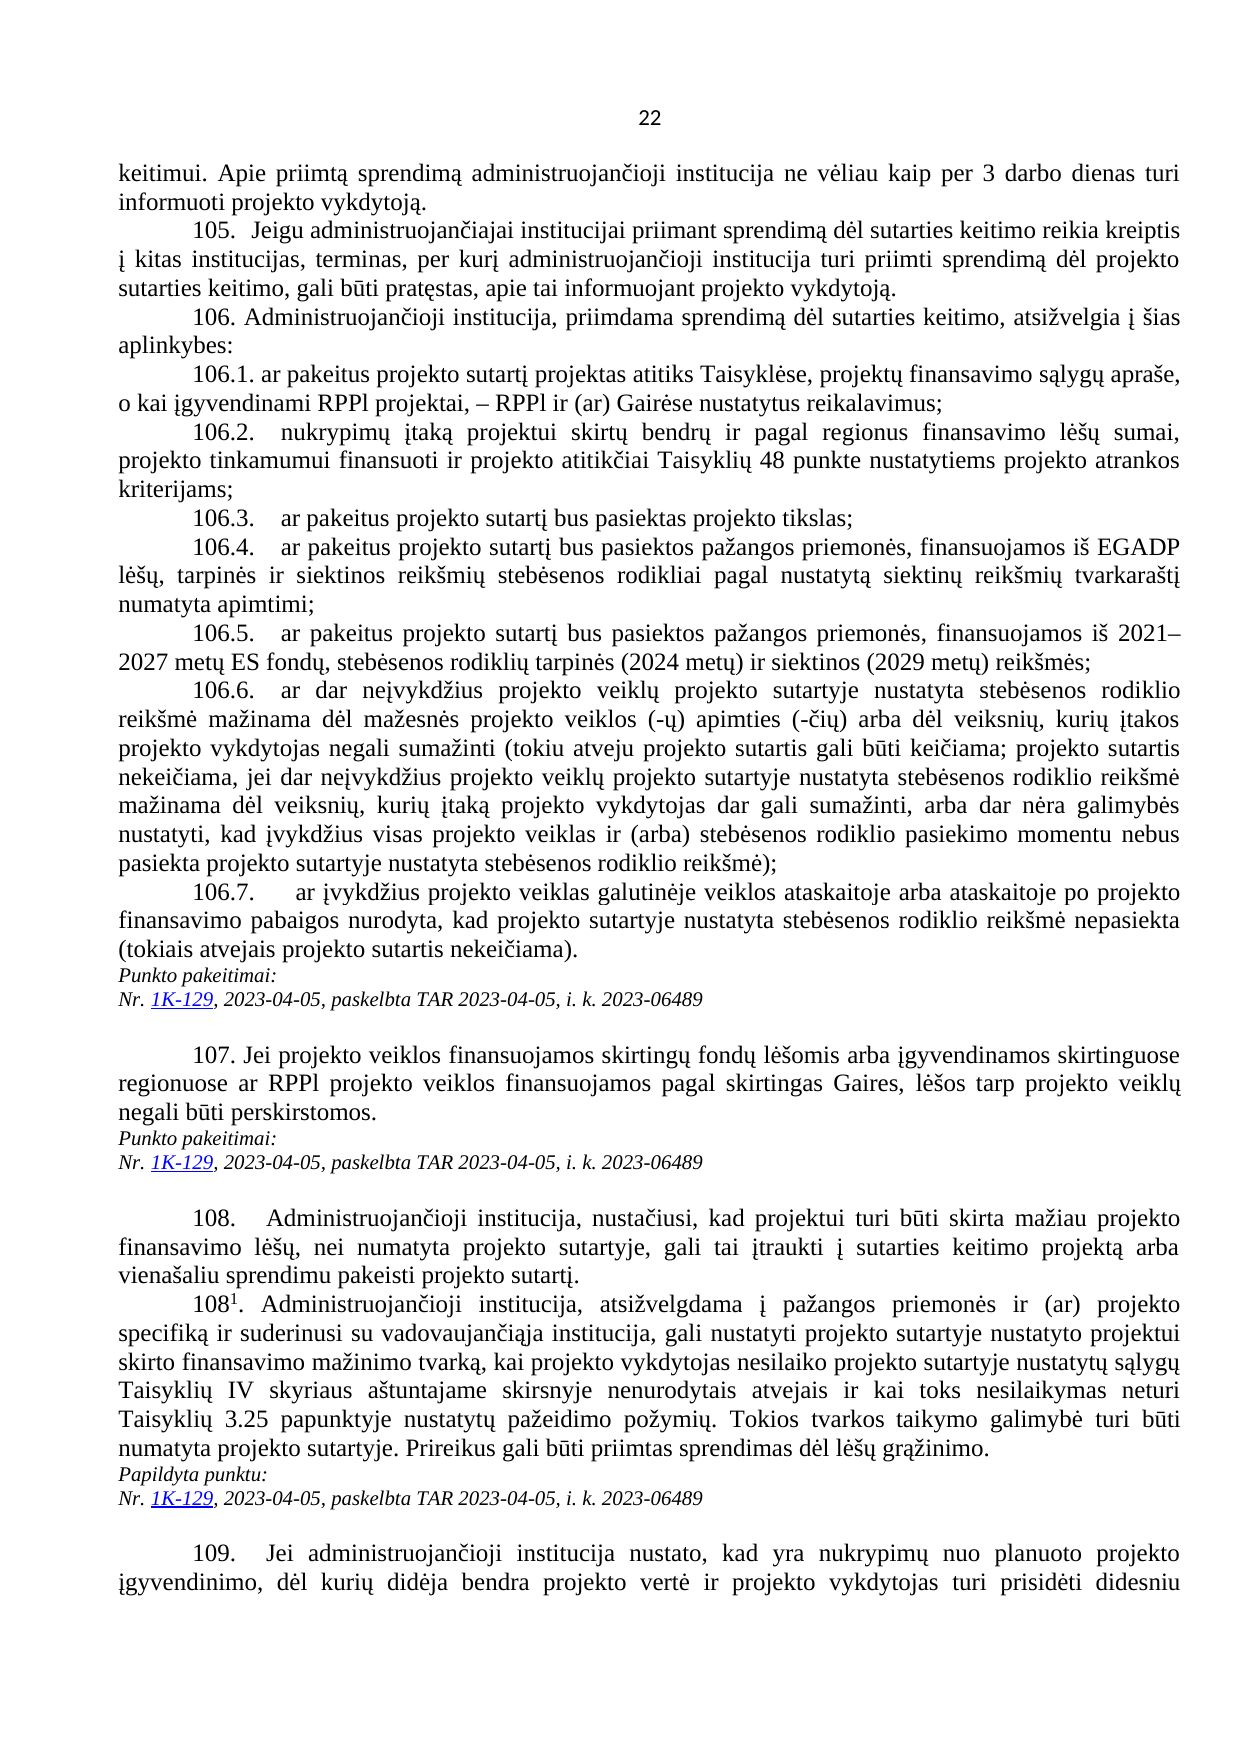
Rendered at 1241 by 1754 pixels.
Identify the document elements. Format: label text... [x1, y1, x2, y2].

text 109. Jei administruojančioji institucija nustato, kad yra nukrypimų nuo planuoto projekto įgyvendinimo, dėl kurių didėja bendra projekto vertė ir projekto vykdytojas turi prisidėti didesniu [118, 1538, 1181, 1596]
text 106.3. ar pakeitus projekto sutartį bus pasiektas projekto tikslas; [118, 503, 1181, 532]
text 106.2. nukrypimų įtaką projektui skirtų bendrų ir pagal regionus finansavimo lėšų sumai, projekto tinkamumui finansuoti ir projekto atitikčiai Taisyklių 48 punkte nustatytiems projekto atrankos kriterijams; [118, 417, 1181, 503]
text 107. Jei projekto veiklos finansuojamos skirtingų fondų lėšomis arba įgyvendinamos skirtinguose regionuose ar RPPl projekto veiklos finansuojamos pagal skirtingas Gaires, lėšos tarp projekto veiklų negali būti perskirstomos. [118, 1040, 1181, 1126]
text Nr. 1K-129, 2023-04-05, paskelbta TAR 2023-04-05, i. k. 2023-06489 [118, 987, 1181, 1011]
text 106. Administruojančioji institucija, priimdama sprendimą dėl sutarties keitimo, atsižvelgia į šias aplinkybes: [118, 302, 1181, 359]
text 106.4. ar pakeitus projekto sutartį bus pasiektos pažangos priemonės, finansuojamos iš EGADP lėšų, tarpinės ir siektinos reikšmių stebėsenos rodikliai pagal nustatytą siektinų reikšmių tvarkaraštį numatyta apimtimi; [118, 532, 1181, 618]
text 108. Administruojančioji institucija, nustačiusi, kad projektui turi būti skirta mažiau projekto finansavimo lėšų, nei numatyta projekto sutartyje, gali tai įtraukti į sutarties keitimo projektą arba vienašaliu sprendimu pakeisti projekto sutartį. [118, 1203, 1181, 1289]
text 105. Jeigu administruojančiajai institucijai priimant sprendimą dėl sutarties keitimo reikia kreiptis į kitas institucijas, terminas, per kurį administruojančioji institucija turi priimti sprendimą dėl projekto sutarties keitimo, gali būti pratęstas, apie tai informuojant projekto vykdytoją. [118, 215, 1181, 302]
text keitimui. Apie priimtą sprendimą administruojančioji institucija ne vėliau kaip per 3 darbo dienas turi informuoti projekto vykdytoją. [118, 158, 1181, 215]
text Punkto pakeitimai: [118, 1126, 1181, 1150]
text 106.1. ar pakeitus projekto sutartį projektas atitiks Taisyklėse, projektų finansavimo sąlygų apraše, o kai įgyvendinami RPPl projektai, – RPPl ir (ar) Gairėse nustatytus reikalavimus; [118, 359, 1181, 417]
text 106.7. ar įvykdžius projekto veiklas galutinėje veiklos ataskaitoje arba ataskaitoje po projekto finansavimo pabaigos nurodyta, kad projekto sutartyje nustatyta stebėsenos rodiklio reikšmė nepasiekta (tokiais atvejais projekto sutartis nekeičiama). [118, 877, 1181, 963]
text Papildyta punktu: [118, 1462, 1181, 1486]
text 106.6. ar dar neįvykdžius projekto veiklų projekto sutartyje nustatyta stebėsenos rodiklio reikšmė mažinama dėl mažesnės projekto veiklos (-ų) apimties (-čių) arba dėl veiksnių, kurių įtakos projekto vykdytojas negali sumažinti (tokiu atveju projekto sutartis gali būti keičiama; projekto sutartis nekeičiama, jei dar neįvykdžius projekto veiklų projekto sutartyje nustatyta stebėsenos rodiklio reikšmė mažinama dėl veiksnių, kurių įtaką projekto vykdytojas dar gali sumažinti, arba dar nėra galimybės nustatyti, kad įvykdžius visas projekto veiklas ir (arba) stebėsenos rodiklio pasiekimo momentu nebus pasiekta projekto sutartyje nustatyta stebėsenos rodiklio reikšmė); [118, 675, 1181, 877]
text Nr. 1K-129, 2023-04-05, paskelbta TAR 2023-04-05, i. k. 2023-06489 [118, 1486, 1181, 1510]
text 106.5. ar pakeitus projekto sutartį bus pasiektos pažangos priemonės, finansuojamos iš 2021–2027 metų ES fondų, stebėsenos rodiklių tarpinės (2024 metų) ir siektinos (2029 metų) reikšmės; [118, 618, 1181, 675]
text 1081. Administruojančioji institucija, atsižvelgdama į pažangos priemonės ir (ar) projekto specifiką ir suderinusi su vadovaujančiąja institucija, gali nustatyti projekto sutartyje nustatyto projektui skirto finansavimo mažinimo tvarką, kai projekto vykdytojas nesilaiko projekto sutartyje nustatytų sąlygų Taisyklių IV skyriaus aštuntajame skirsnyje nenurodytais atvejais ir kai toks nesilaikymas neturi Taisyklių 3.25 papunktyje nustatytų pažeidimo požymių. Tokios tvarkos taikymo galimybė turi būti numatyta projekto sutartyje. Prireikus gali būti priimtas sprendimas dėl lėšų grąžinimo. [118, 1289, 1181, 1462]
text Punkto pakeitimai: [118, 963, 1181, 987]
text Nr. 1K-129, 2023-04-05, paskelbta TAR 2023-04-05, i. k. 2023-06489 [118, 1150, 1181, 1174]
